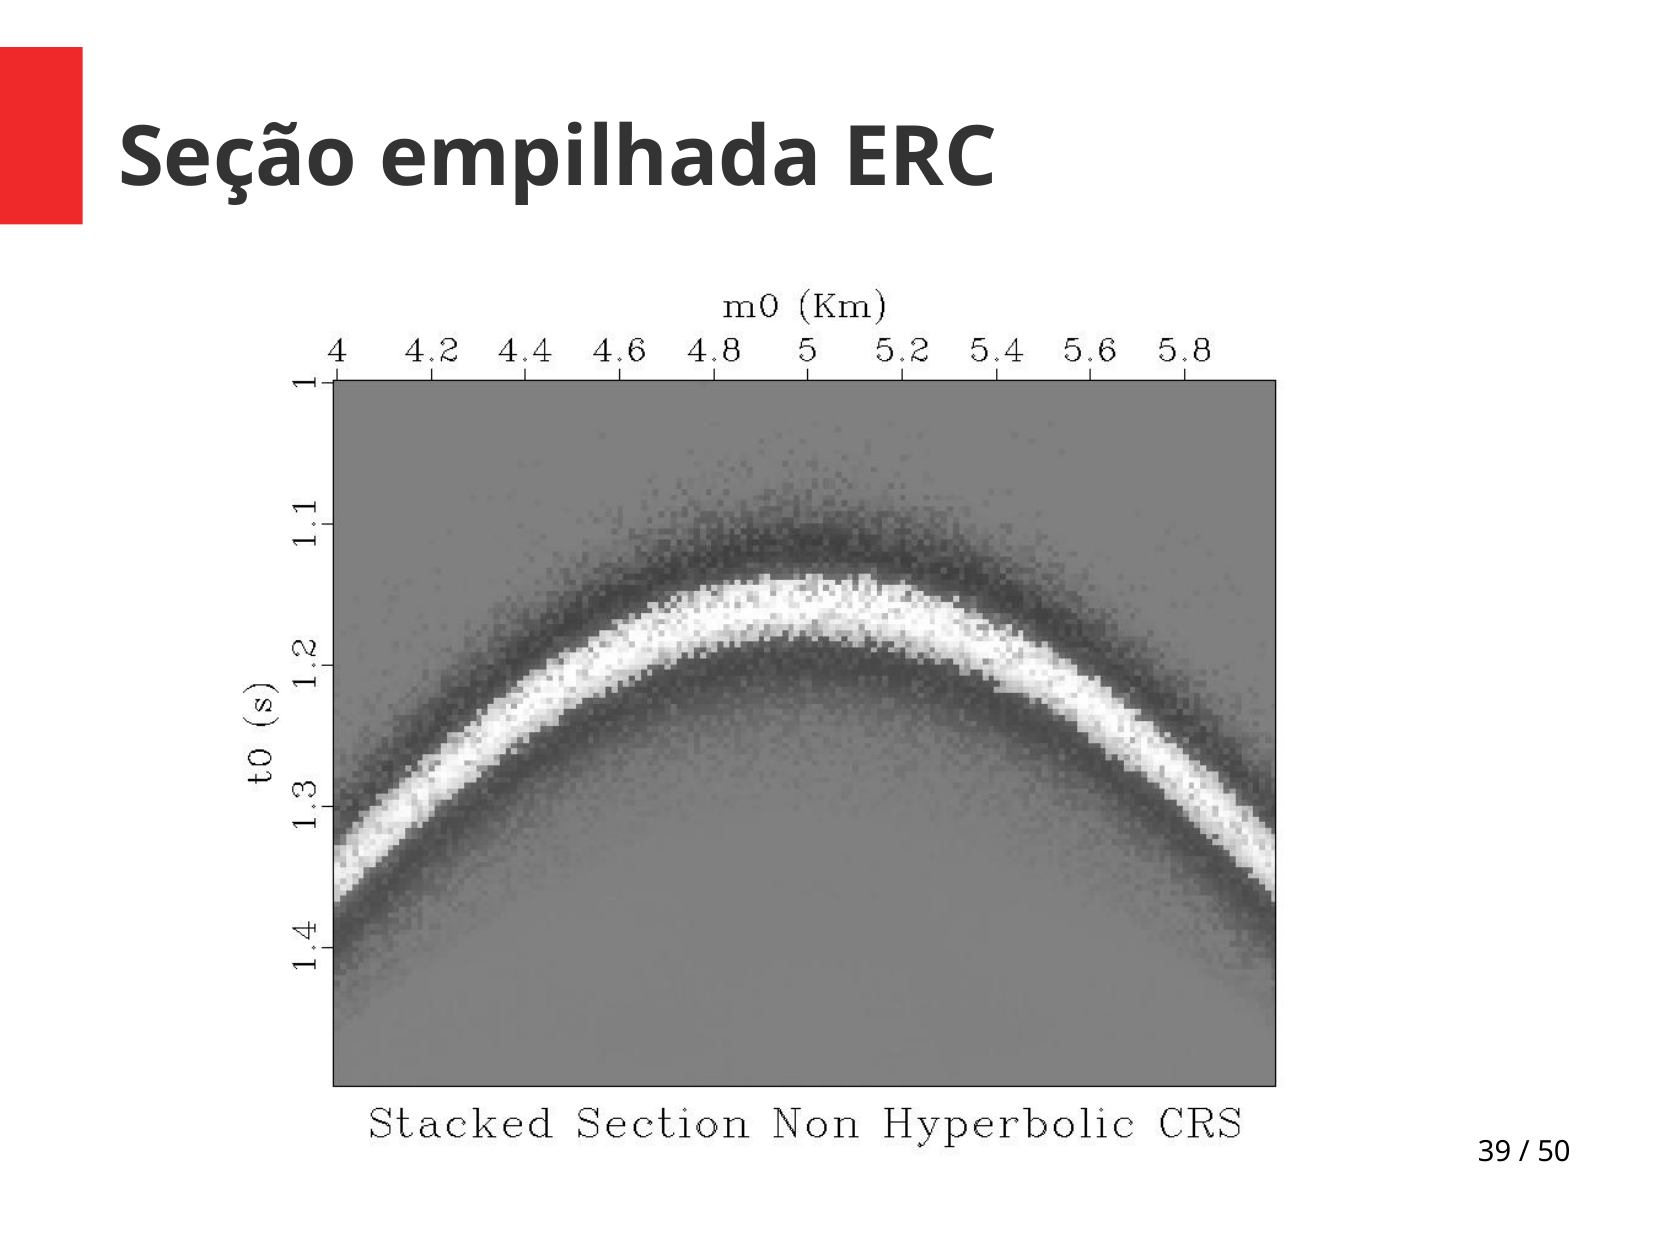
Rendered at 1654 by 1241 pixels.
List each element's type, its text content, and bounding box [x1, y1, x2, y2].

picture [124, 262, 1382, 1205]
title Seção empilhada ERC [118, 49, 1571, 257]
